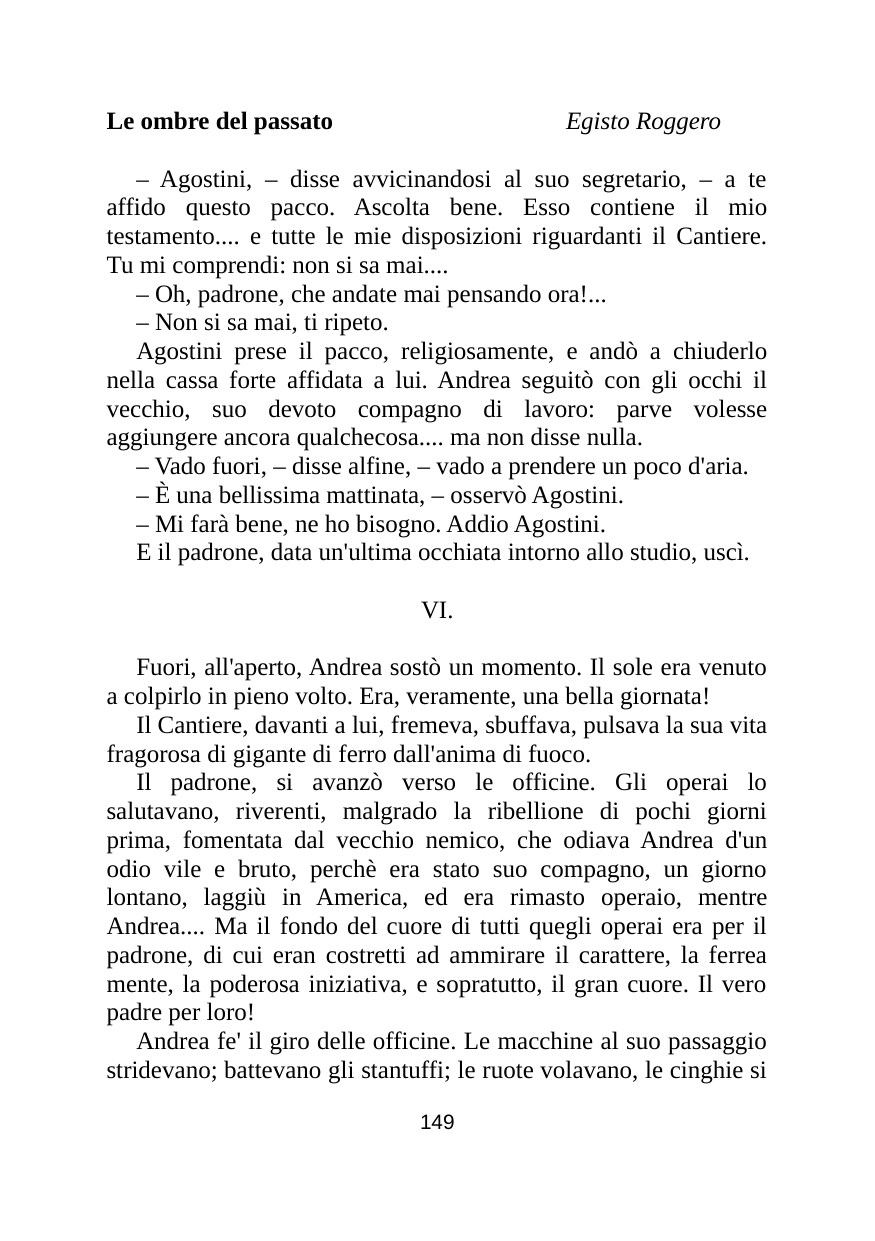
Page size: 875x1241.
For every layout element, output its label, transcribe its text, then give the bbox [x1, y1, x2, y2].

text E il padrone, data un'ultima occhiata intorno allo studio, uscì. [106, 537, 768, 566]
text Fuori, all'aperto, Andrea sostò un momento. Il sole era venuto a colpirlo in pieno volto. Era, veramente, una bella giornata! [106, 652, 768, 710]
text VI. [106, 595, 768, 624]
text Andrea fe' il giro delle officine. Le macchine al suo passaggio stridevano; battevano gli stantuffi; le ruote volavano, le cinghie si [106, 1026, 768, 1084]
text – Mi farà bene, ne ho bisogno. Addio Agostini. [106, 509, 768, 537]
text – Oh, padrone, che andate mai pensando ora!... [106, 279, 768, 307]
text – Vado fuori, – disse alfine, – vado a prendere un poco d'aria. [106, 451, 768, 480]
text – È una bellissima mattinata, – osservò Agostini. [106, 480, 768, 509]
text Agostini prese il pacco, religiosamente, e andò a chiuderlo nella cassa forte affidata a lui. Andrea seguitò con gli occhi il vecchio, suo devoto compagno di lavoro: parve volesse aggiungere ancora qualchecosa.... ma non disse nulla. [106, 336, 768, 451]
text Il Cantiere, davanti a lui, fremeva, sbuffava, pulsava la sua vita fragorosa di gigante di ferro dall'anima di fuoco. [106, 710, 768, 767]
text – Non si sa mai, ti ripeto. [106, 307, 768, 336]
text – Agostini, – disse avvicinandosi al suo segretario, – a te affido questo pacco. Ascolta bene. Esso contiene il mio testamento.... e tutte le mie disposizioni riguardanti il Cantiere. Tu mi comprendi: non si sa mai.... [106, 164, 768, 279]
text Il padrone, si avanzò verso le officine. Gli operai lo salutavano, riverenti, malgrado la ribellione di pochi giorni prima, fomentata dal vecchio nemico, che odiava Andrea d'un odio vile e bruto, perchè era stato suo compagno, un giorno lontano, laggiù in America, ed era rimasto operaio, mentre Andrea.... Ma il fondo del cuore di tutti quegli operai era per il padrone, di cui eran costretti ad ammirare il carattere, la ferrea mente, la poderosa iniziativa, e sopratutto, il gran cuore. Il vero padre per loro! [106, 767, 768, 1026]
